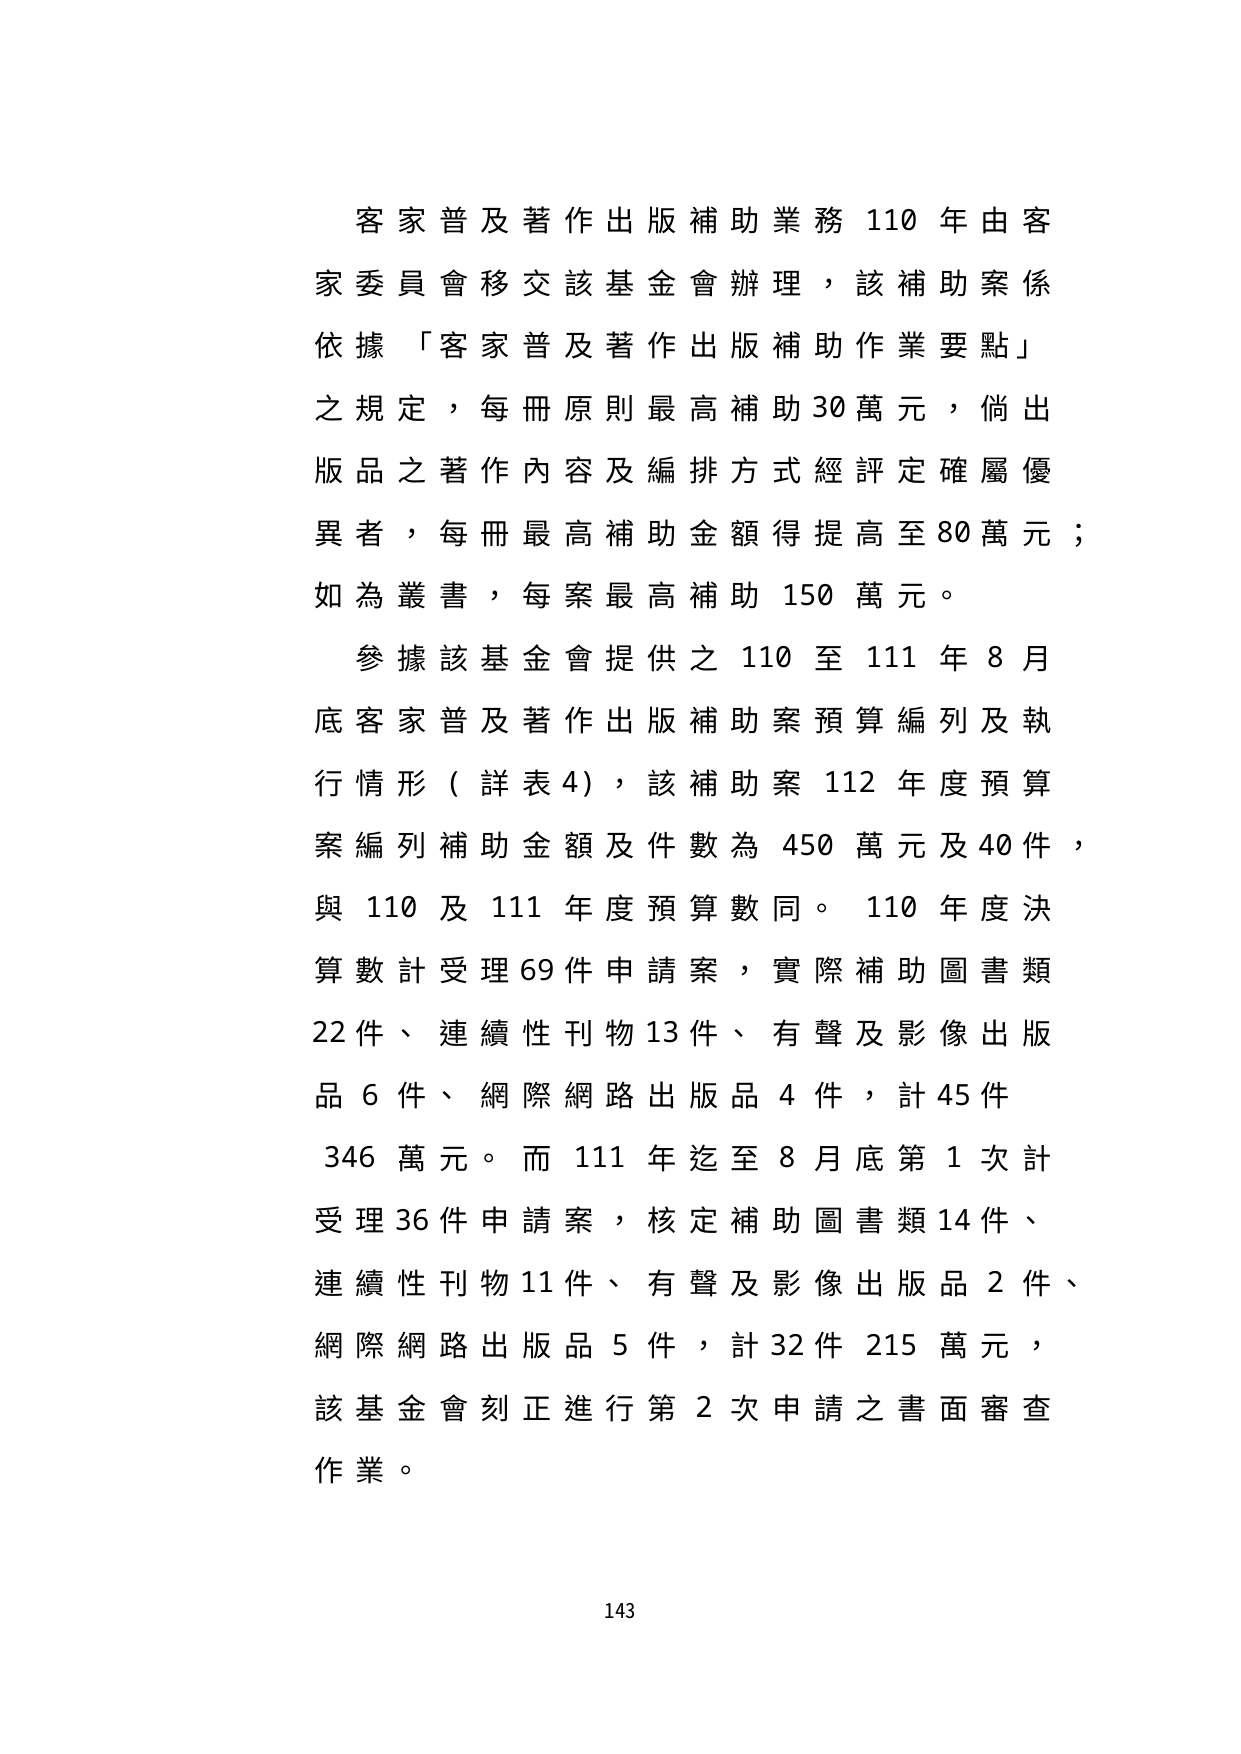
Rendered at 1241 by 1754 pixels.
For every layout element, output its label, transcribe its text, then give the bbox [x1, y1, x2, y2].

text 客家普及著作出版補助業務110年由客家委員會移交該基金會辦理，該補助案係依據「客家普及著作出版補助作業要點」之規定，每冊原則最高補助30萬元，倘出版品之著作內容及編排方式經評定確屬優異者，每冊最高補助金額得提高至80萬元；如為叢書，每案最高補助150萬元。 [271, 177, 1058, 615]
text 參據該基金會提供之110至111年8月底客家普及著作出版補助案預算編列及執行情形(詳表4)，該補助案112年度預算案編列補助金額及件數為450萬元及40件，與110及111年度預算數同。110年度決算數計受理69件申請案，實際補助圖書類22件、連續性刊物13件、有聲及影像出版品6件、網際網路出版品4件，計45件346萬元。而111年迄至8月底第1次計受理36件申請案，核定補助圖書類14件、連續性刊物11件、有聲及影像出版品2件、網際網路出版品5件，計32件215萬元，該基金會刻正進行第2次申請之書面審查作業。 [271, 615, 1058, 1490]
